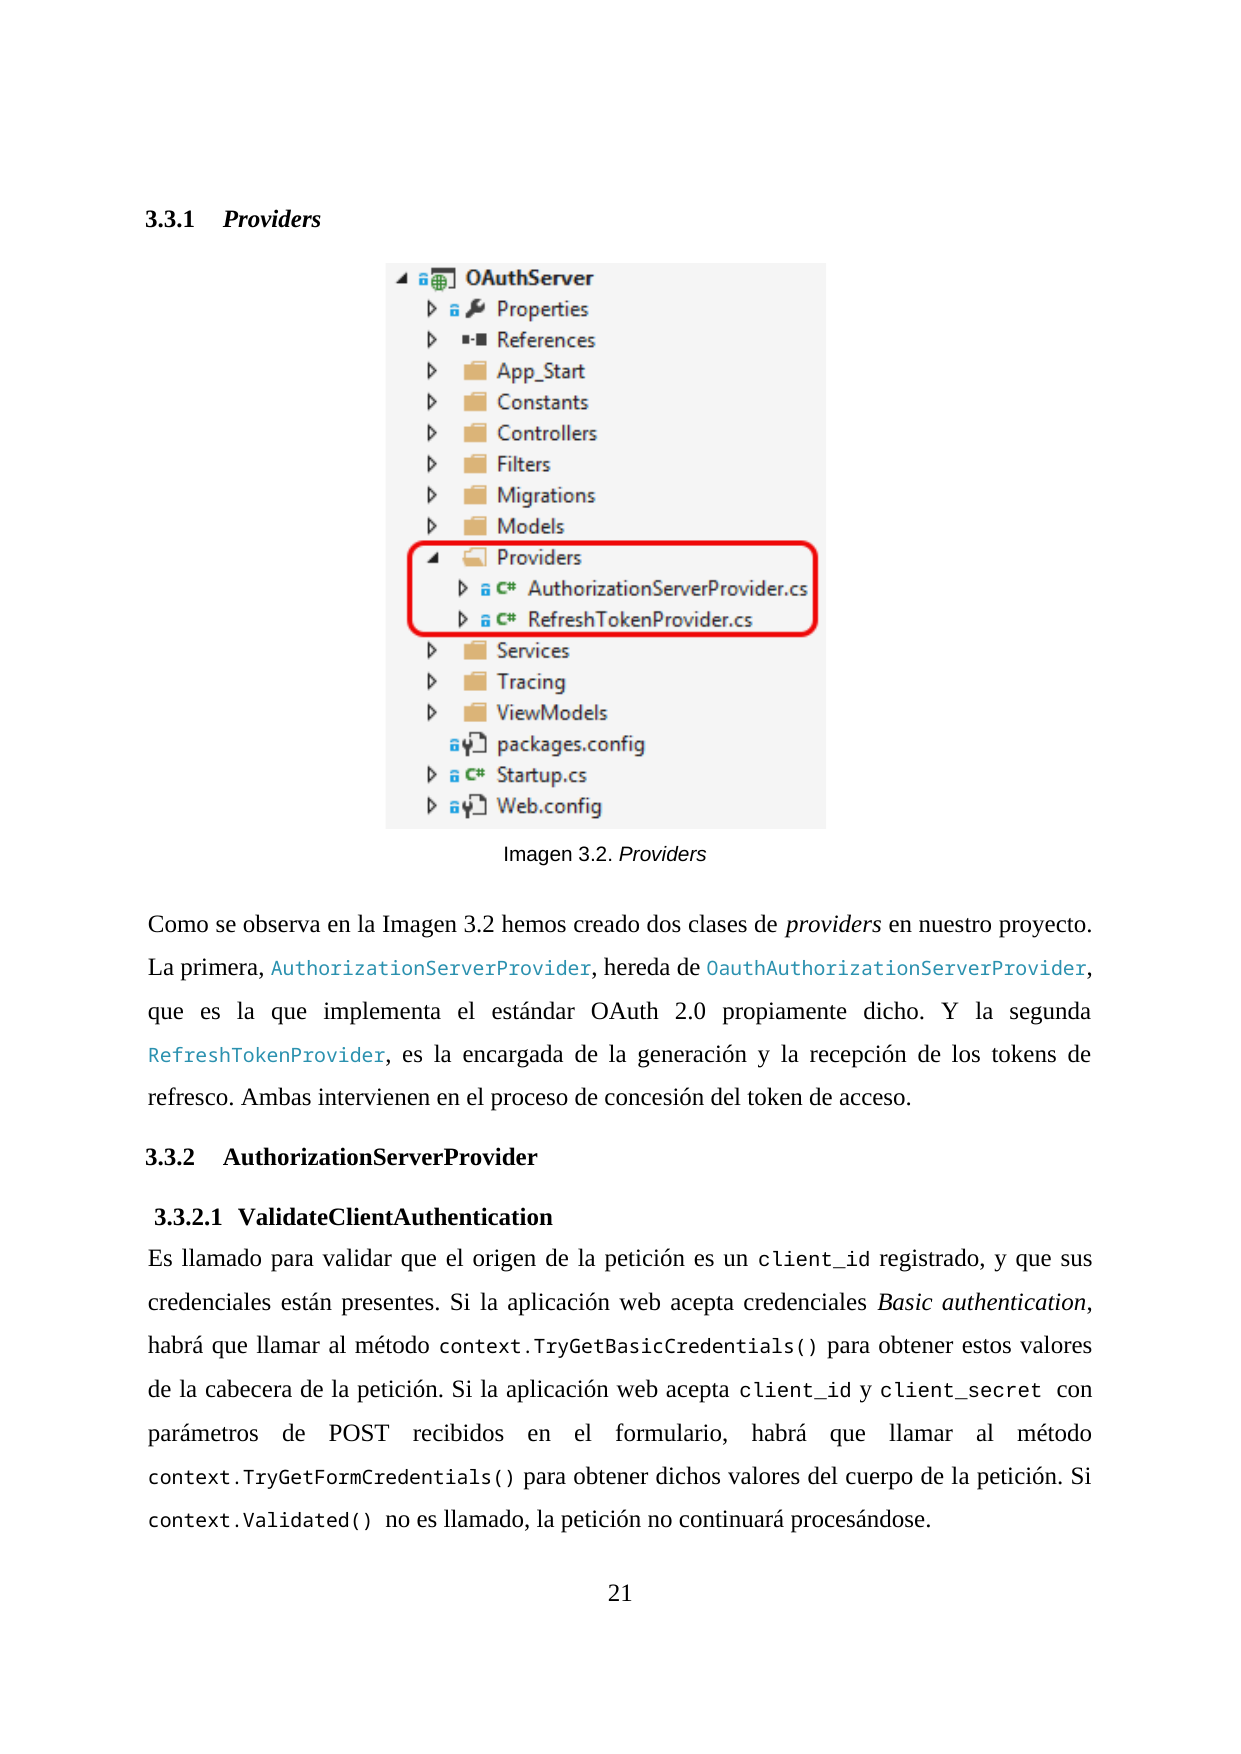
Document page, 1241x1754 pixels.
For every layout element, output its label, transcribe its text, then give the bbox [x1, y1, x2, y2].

text Como se observa en la Imagen 3.2 hemos creado dos clases de providers en nuestro proyecto. La primera, AuthorizationServerProvider, hereda de OauthAuthorizationServerProvider, que es la que implementa el estándar OAuth 2.0 propiamente dicho. Y la segunda RefreshTokenProvider, es la encargada de la generación y la recepción de los tokens de refresco. Ambas intervienen en el proceso de concesión del token de acceso. [148, 829, 1093, 1111]
text Es llamado para validar que el origen de la petición es un client_id registrado, y que sus credenciales están presentes. Si la aplicación web acepta credenciales Basic authentication, habrá que llamar al método context.TryGetBasicCredentials() para obtener estos valores de la cabecera de la petición. Si la aplicación web acepta client_id y client_secret con parámetros de POST recibidos en el formulario, habrá que llamar al método context.TryGetFormCredentials() para obtener dichos valores del cuerpo de la petición. Si context.Validated() no es llamado, la petición no continuará procesándose. [148, 1243, 1093, 1533]
subtitle Providers [139, 204, 1093, 233]
subtitle ValidateClientAuthentication [148, 1202, 1093, 1231]
subtitle AuthorizationServerProvider [139, 1142, 1093, 1171]
picture [385, 263, 827, 829]
text Imagen 3.2. Providers [386, 829, 826, 865]
